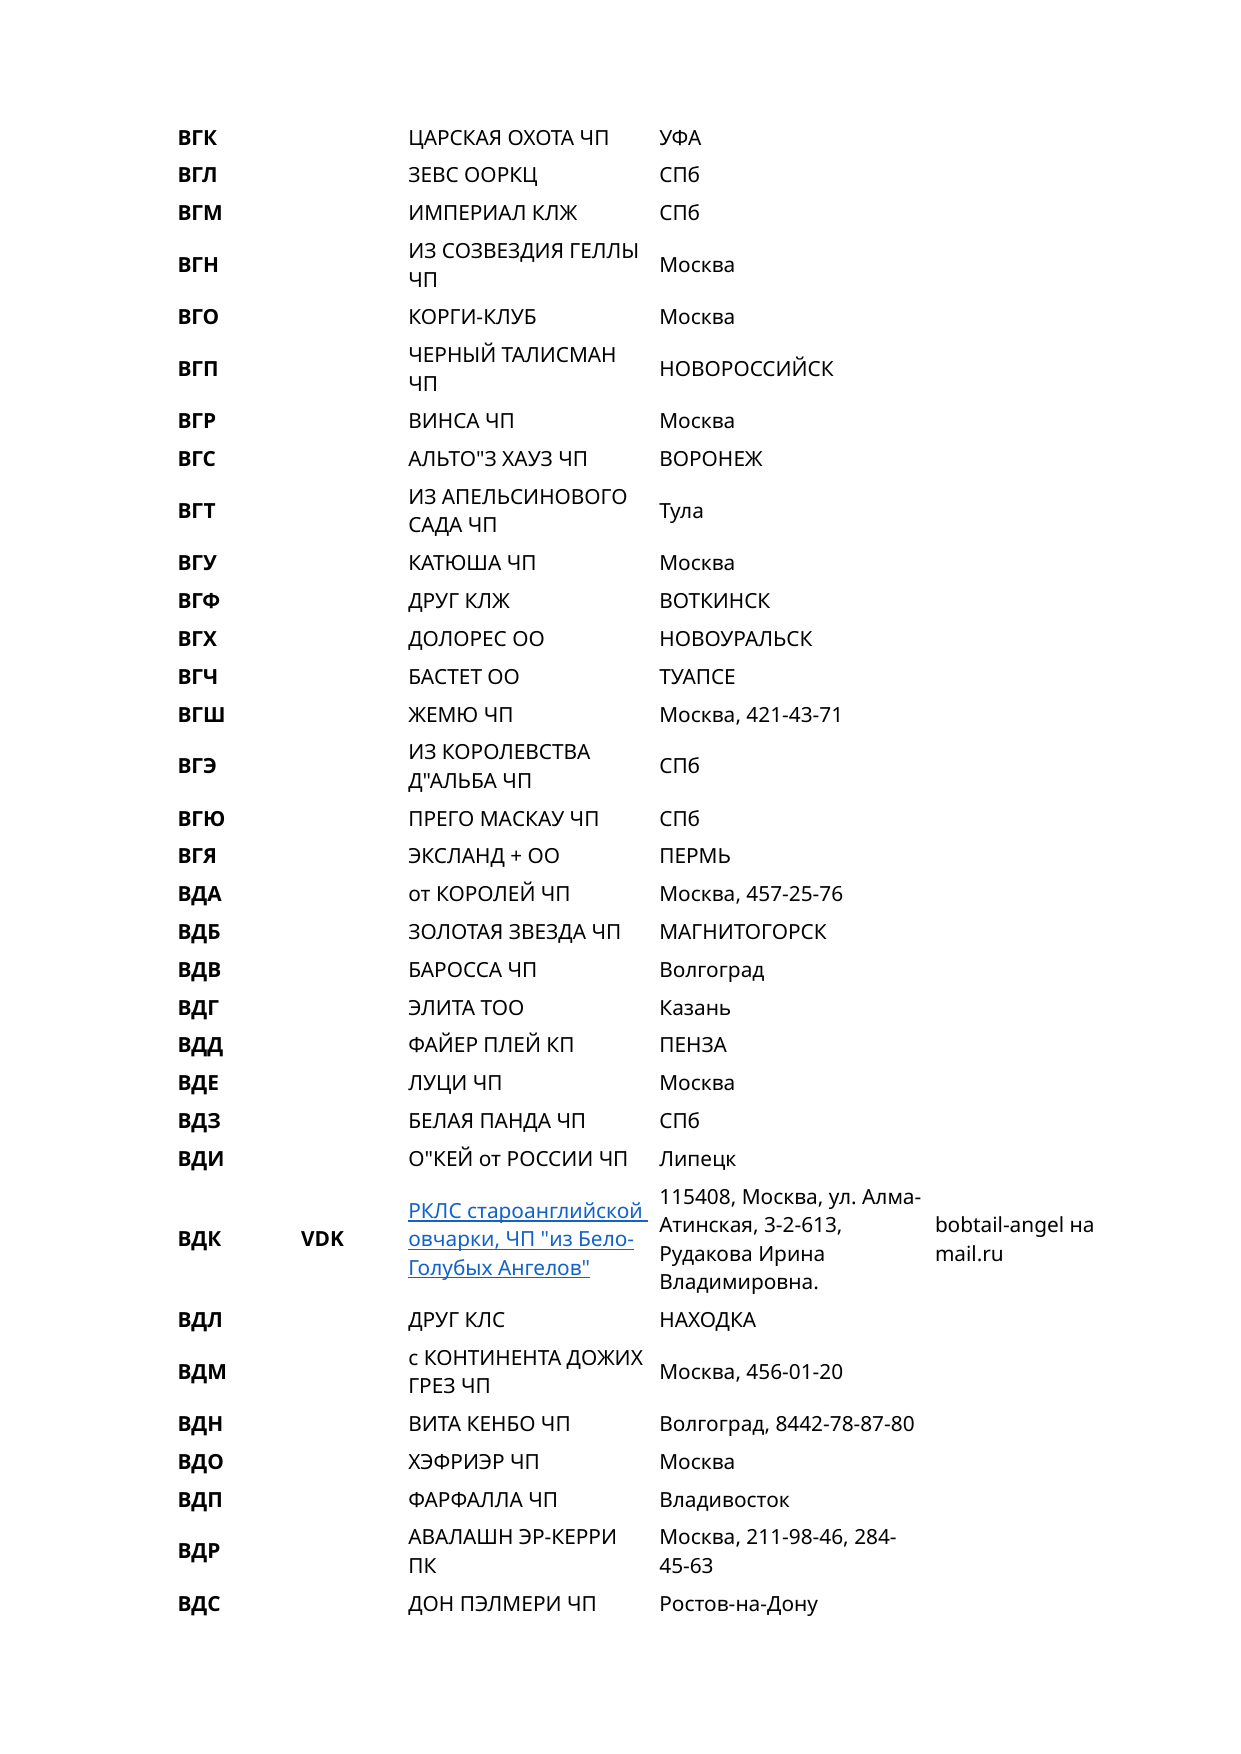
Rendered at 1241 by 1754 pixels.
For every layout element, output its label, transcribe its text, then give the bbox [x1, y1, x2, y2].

table_cell [296, 232, 403, 298]
table_cell ПЕРМЬ [654, 837, 930, 875]
table_cell НАХОДКА [654, 1300, 930, 1338]
table_cell [296, 336, 403, 402]
table_cell [930, 298, 1156, 336]
table_cell VDK [296, 1177, 403, 1300]
table_cell [930, 1480, 1156, 1518]
table_cell ВГК [173, 118, 296, 156]
table_cell [930, 336, 1156, 402]
table_cell ВОРОНЕЖ [654, 440, 930, 477]
table_cell [930, 1102, 1156, 1139]
table_cell [296, 582, 403, 619]
table_cell [296, 402, 403, 440]
table_cell [930, 1442, 1156, 1480]
table_cell ВДК [173, 1177, 296, 1300]
table_cell ВДЗ [173, 1102, 296, 1139]
table_cell Тула [654, 478, 930, 544]
table_cell НОВОУРАЛЬСК [654, 619, 930, 657]
table_cell [296, 1480, 403, 1518]
table_cell [930, 194, 1156, 232]
table_cell [930, 1300, 1156, 1338]
table_cell Москва [654, 1064, 930, 1102]
table_cell ВГН [173, 232, 296, 298]
table_cell [930, 619, 1156, 657]
table_cell Москва, 211-98-46, 284-45-63 [654, 1518, 930, 1584]
table_cell ВГФ [173, 582, 296, 619]
table_cell [296, 1026, 403, 1064]
table_cell [296, 733, 403, 799]
table_cell ВОТКИНСК [654, 582, 930, 619]
table_cell ЧЕРНЫЙ ТАЛИСМАН ЧП [404, 336, 654, 402]
table_cell ВДГ [173, 988, 296, 1026]
table_cell ПРЕГО МАСКАУ ЧП [404, 799, 654, 837]
table_cell [296, 1442, 403, 1480]
table_cell СПб [654, 733, 930, 799]
table_cell [930, 733, 1156, 799]
table_cell [930, 913, 1156, 950]
table_cell [296, 118, 403, 156]
table_cell ДРУГ КЛС [404, 1300, 654, 1338]
table_cell [296, 799, 403, 837]
table_cell Ростов-на-Дону [654, 1584, 930, 1622]
table_cell ИЗ КОРОЛЕВСТВА Д"АЛЬБА ЧП [404, 733, 654, 799]
table_cell ЗЕВС ООРКЦ [404, 156, 654, 194]
table_cell КОРГИ-КЛУБ [404, 298, 654, 336]
table_cell [930, 695, 1156, 733]
table_cell Москва [654, 544, 930, 582]
table_cell БАСТЕТ ОО [404, 657, 654, 695]
table_cell Липецк [654, 1139, 930, 1177]
table_cell ПЕНЗА [654, 1026, 930, 1064]
table_cell РКЛС староанглийской овчарки, ЧП "из Бело-Голубых Ангелов" [404, 1177, 654, 1300]
table_cell [296, 440, 403, 477]
table_cell [296, 478, 403, 544]
table_cell ЖЕМЮ ЧП [404, 695, 654, 733]
table_cell ВДВ [173, 950, 296, 988]
table_cell ВДИ [173, 1139, 296, 1177]
table_cell КАТЮША ЧП [404, 544, 654, 582]
table_cell [296, 695, 403, 733]
table_cell О"КЕЙ от РОССИИ ЧП [404, 1139, 654, 1177]
table_cell ВДЛ [173, 1300, 296, 1338]
table_cell АЛЬТО"З ХАУЗ ЧП [404, 440, 654, 477]
table_cell [930, 1064, 1156, 1102]
table_cell Москва [654, 1442, 930, 1480]
table_cell ВДЕ [173, 1064, 296, 1102]
table_cell ВГР [173, 402, 296, 440]
table_cell ФАРФАЛЛА ЧП [404, 1480, 654, 1518]
table_cell [296, 1102, 403, 1139]
table_cell ЭЛИТА ТОО [404, 988, 654, 1026]
table_cell от КОРОЛЕЙ ЧП [404, 875, 654, 912]
table_cell [930, 402, 1156, 440]
table_cell ВГЛ [173, 156, 296, 194]
table_cell [930, 875, 1156, 912]
table_cell Москва [654, 232, 930, 298]
table_cell Владивосток [654, 1480, 930, 1518]
table_cell ТУАПСЕ [654, 657, 930, 695]
table_cell Волгоград, 8442-78-87-80 [654, 1404, 930, 1442]
table_cell Москва, 421-43-71 [654, 695, 930, 733]
table_cell ИЗ СОЗВЕЗДИЯ ГЕЛЛЫ ЧП [404, 232, 654, 298]
table_cell БАРОССА ЧП [404, 950, 654, 988]
table_cell [930, 440, 1156, 477]
table_cell [296, 1300, 403, 1338]
table_cell АВАЛАШН ЭР-КЕРРИ ПК [404, 1518, 654, 1584]
table_cell Волгоград [654, 950, 930, 988]
table_cell ВДБ [173, 913, 296, 950]
table_cell ВДО [173, 1442, 296, 1480]
table_cell ВГТ [173, 478, 296, 544]
table_cell [930, 988, 1156, 1026]
table_cell ЭКСЛАНД + ОО [404, 837, 654, 875]
table_cell [296, 1139, 403, 1177]
table_cell с КОНТИНЕНТА ДОЖИХ ГРЕЗ ЧП [404, 1338, 654, 1404]
table_cell [930, 799, 1156, 837]
table_cell ИЗ АПЕЛЬСИНОВОГО САДА ЧП [404, 478, 654, 544]
table_cell ВИТА КЕНБО ЧП [404, 1404, 654, 1442]
table_cell [930, 1026, 1156, 1064]
table_cell [296, 950, 403, 988]
table_cell [296, 298, 403, 336]
table_cell ВГХ [173, 619, 296, 657]
table_cell ВГМ [173, 194, 296, 232]
table_cell [930, 478, 1156, 544]
table_cell СПб [654, 156, 930, 194]
table_cell ВДР [173, 1518, 296, 1584]
table_cell ЦАРСКАЯ ОХОТА ЧП [404, 118, 654, 156]
table_cell ВГЮ [173, 799, 296, 837]
table_cell [930, 1518, 1156, 1584]
table_cell ЛУЦИ ЧП [404, 1064, 654, 1102]
table_cell [930, 156, 1156, 194]
table_cell ВГС [173, 440, 296, 477]
table_cell СПб [654, 799, 930, 837]
table_cell [930, 232, 1156, 298]
table_cell [296, 875, 403, 912]
table_cell ВДП [173, 1480, 296, 1518]
table_cell ВГЭ [173, 733, 296, 799]
table_cell [296, 194, 403, 232]
table_cell МАГНИТОГОРСК [654, 913, 930, 950]
table_cell ВДМ [173, 1338, 296, 1404]
table_cell [296, 988, 403, 1026]
table_cell [296, 1338, 403, 1404]
table_cell БЕЛАЯ ПАНДА ЧП [404, 1102, 654, 1139]
table_cell ВГУ [173, 544, 296, 582]
table_cell bobtail-angel на mail.ru [930, 1177, 1156, 1300]
table_cell [930, 1584, 1156, 1622]
table_cell ЗОЛОТАЯ ЗВЕЗДА ЧП [404, 913, 654, 950]
table_cell [296, 657, 403, 695]
table_cell [930, 582, 1156, 619]
table_cell Москва [654, 402, 930, 440]
table_cell [930, 118, 1156, 156]
table_cell [296, 1064, 403, 1102]
table_cell [930, 1338, 1156, 1404]
table_cell [930, 837, 1156, 875]
table_cell ВГП [173, 336, 296, 402]
table_cell СПб [654, 1102, 930, 1139]
table_cell УФА [654, 118, 930, 156]
table_cell [296, 619, 403, 657]
table_cell ВДН [173, 1404, 296, 1442]
table_cell [296, 1518, 403, 1584]
table_cell СПб [654, 194, 930, 232]
table_cell [930, 1139, 1156, 1177]
table_cell [296, 1404, 403, 1442]
table_cell ФАЙЕР ПЛЕЙ КП [404, 1026, 654, 1064]
table_cell Казань [654, 988, 930, 1026]
table_cell ВДА [173, 875, 296, 912]
table_cell ИМПЕРИАЛ КЛЖ [404, 194, 654, 232]
table_cell ВГО [173, 298, 296, 336]
table_cell [296, 544, 403, 582]
table_cell ВГЯ [173, 837, 296, 875]
table_cell [930, 950, 1156, 988]
table_cell ВИНСА ЧП [404, 402, 654, 440]
table_cell Москва, 456-01-20 [654, 1338, 930, 1404]
table_cell ВГЧ [173, 657, 296, 695]
table_cell ВДС [173, 1584, 296, 1622]
table_cell ДРУГ КЛЖ [404, 582, 654, 619]
table_cell НОВОРОССИЙСК [654, 336, 930, 402]
table_cell ВГШ [173, 695, 296, 733]
table_cell [296, 156, 403, 194]
table_cell Москва, 457-25-76 [654, 875, 930, 912]
table_cell 115408, Москва, ул. Алма-Атинская, 3-2-613, Рудакова Ирина Владимировна. [654, 1177, 930, 1300]
table_cell ДОН ПЭЛМЕРИ ЧП [404, 1584, 654, 1622]
table_cell ВДД [173, 1026, 296, 1064]
table_cell [930, 657, 1156, 695]
table_cell [296, 1584, 403, 1622]
table_cell Москва [654, 298, 930, 336]
table_cell [296, 913, 403, 950]
table_cell [930, 1404, 1156, 1442]
table_cell [930, 544, 1156, 582]
table_cell ХЭФРИЭР ЧП [404, 1442, 654, 1480]
table_cell [296, 837, 403, 875]
table_cell ДОЛОРЕС ОО [404, 619, 654, 657]
